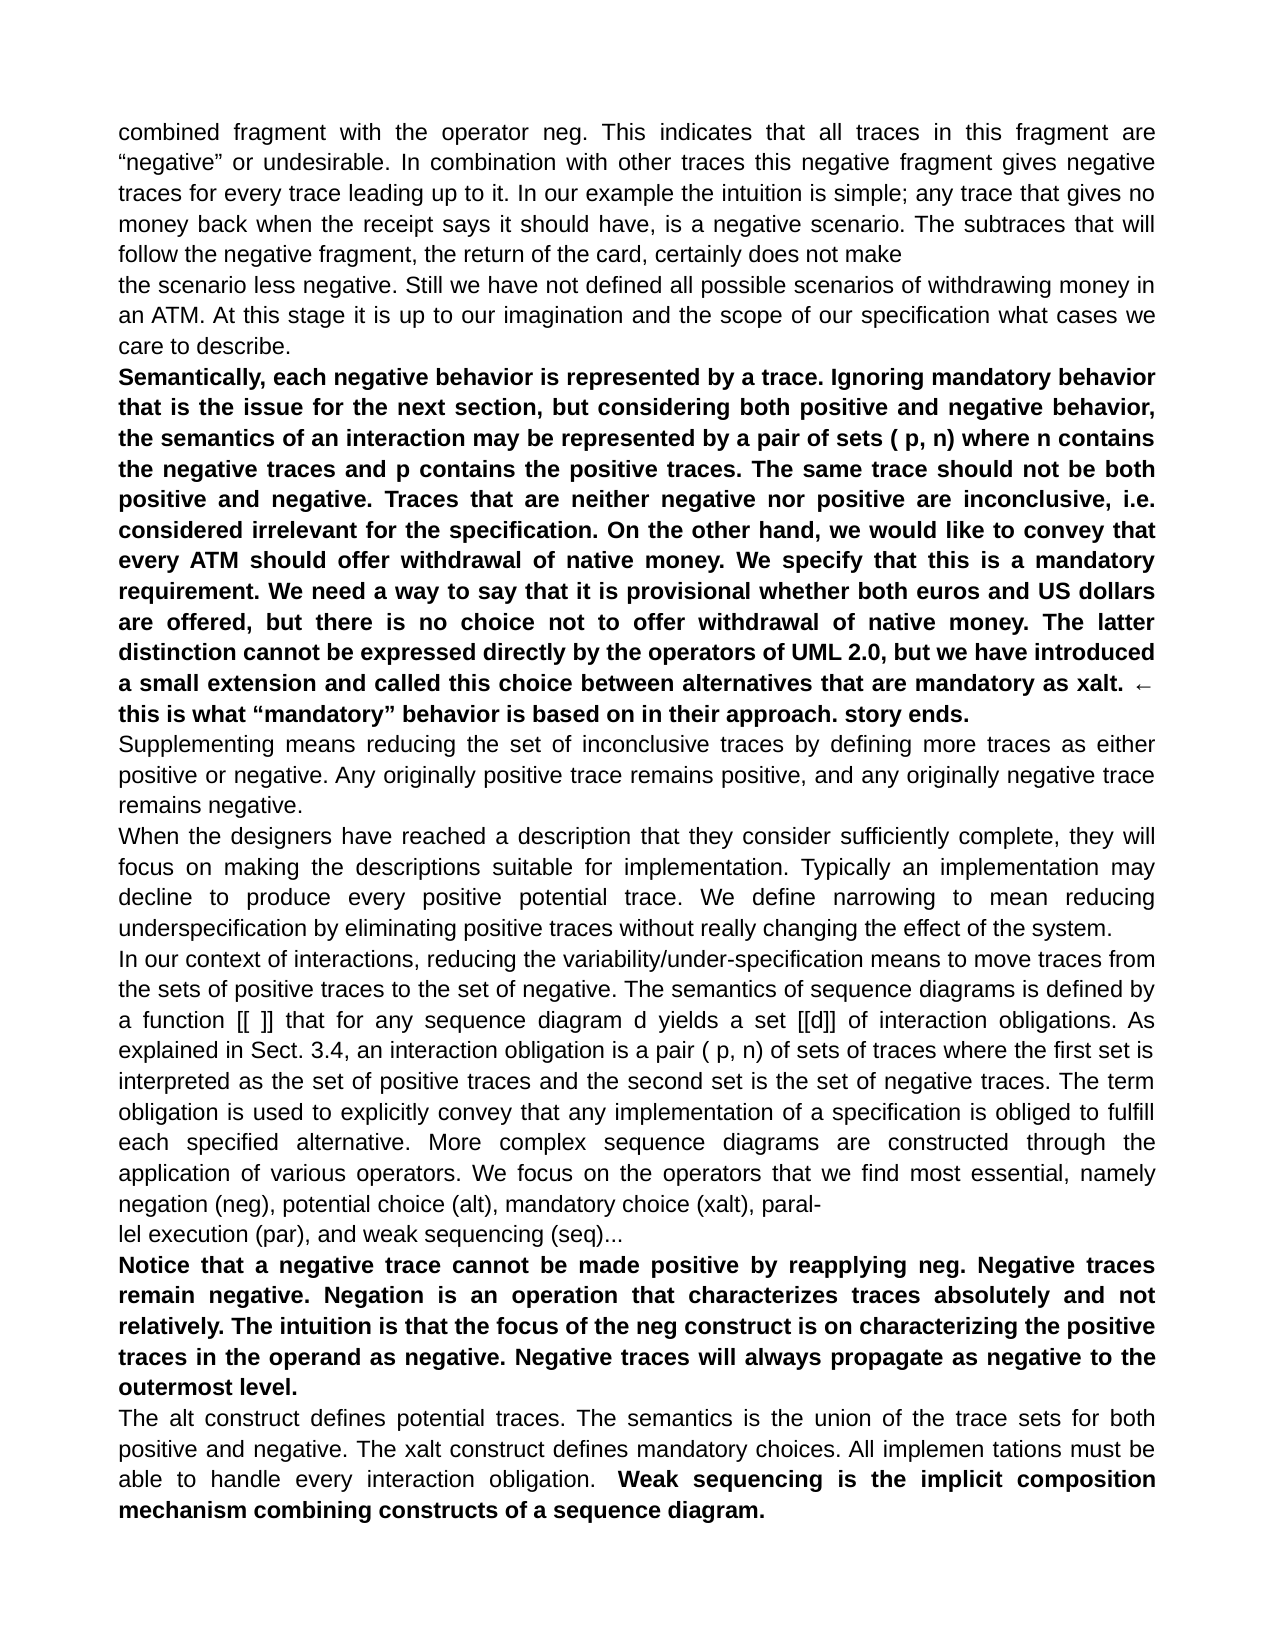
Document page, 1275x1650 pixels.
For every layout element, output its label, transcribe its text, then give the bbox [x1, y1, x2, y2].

text Supplementing means reducing the set of inconclusive traces by defining more traces as either positive or negative. Any originally positive trace remains positive, and any originally negative trace remains negative. [118, 731, 1157, 819]
text In our context of interactions, reducing the variability/under-specification means to move traces from the sets of positive traces to the set of negative. The semantics of sequence diagrams is defined by a function [[ ]] that for any sequence diagram d yields a set [[d]] of interaction obligations. As explained in Sect. 3.4, an interaction obligation is a pair ( p, n) of sets of traces where the first set is interpreted as the set of positive traces and the second set is the set of negative traces. The term obligation is used to explicitly convey that any implementation of a specification is obliged to fulfill each specified alternative. More complex sequence diagrams are constructed through the application of various operators. We focus on the operators that we find most essential, namely negation (neg), potential choice (alt), mandatory choice (xalt), paral- [118, 945, 1157, 1217]
text combined fragment with the operator neg. This indicates that all traces in this fragment are “negative” or undesirable. In combination with other traces this negative fragment gives negative traces for every trace leading up to it. In our example the intuition is simple; any trace that gives no money back when the receipt says it should have, is a negative scenario. The subtraces that will follow the negative fragment, the return of the card, certainly does not make [118, 118, 1157, 267]
text Semantically, each negative behavior is represented by a trace. Ignoring mandatory behavior that is the issue for the next section, but considering both positive and negative behavior, the semantics of an interaction may be represented by a pair of sets ( p, n) where n contains the negative traces and p contains the positive traces. The same trace should not be both positive and negative. Traces that are neither negative nor positive are inconclusive, i.e. considered irrelevant for the specification. On the other hand, we would like to convey that every ATM should offer withdrawal of native money. We specify that this is a mandatory requirement. We need a way to say that it is provisional whether both euros and US dollars are offered, but there is no choice not to offer withdrawal of native money. The latter distinction cannot be expressed directly by the operators of UML 2.0, but we have introduced a small extension and called this choice between alternatives that are mandatory as xalt. ← this is what “mandatory” behavior is based on in their approach. story ends. [118, 363, 1157, 727]
text Notice that a negative trace cannot be made positive by reapplying neg. Negative traces remain negative. Negation is an operation that characterizes traces absolutely and not relatively. The intuition is that the focus of the neg construct is on characterizing the positive traces in the operand as negative. Negative traces will always propagate as negative to the outermost level. [118, 1251, 1157, 1401]
text lel execution (par), and weak sequencing (seq)... [118, 1221, 1157, 1247]
text The alt construct defines potential traces. The semantics is the union of the trace sets for both positive and negative. The xalt construct defines mandatory choices. All implemen tations must be able to handle every interaction obligation. Weak sequencing is the implicit composition mechanism combining constructs of a sequence diagram. [118, 1404, 1157, 1523]
text the scenario less negative. Still we have not defined all possible scenarios of withdrawing money in an ATM. At this stage it is up to our imagination and the scope of our specification what cases we care to describe. [118, 271, 1157, 359]
text When the designers have reached a description that they consider sufficiently complete, they will focus on making the descriptions suitable for implementation. Typically an implementation may decline to produce every positive potential trace. We define narrowing to mean reducing underspecification by eliminating positive traces without really changing the effect of the system. [118, 822, 1157, 941]
